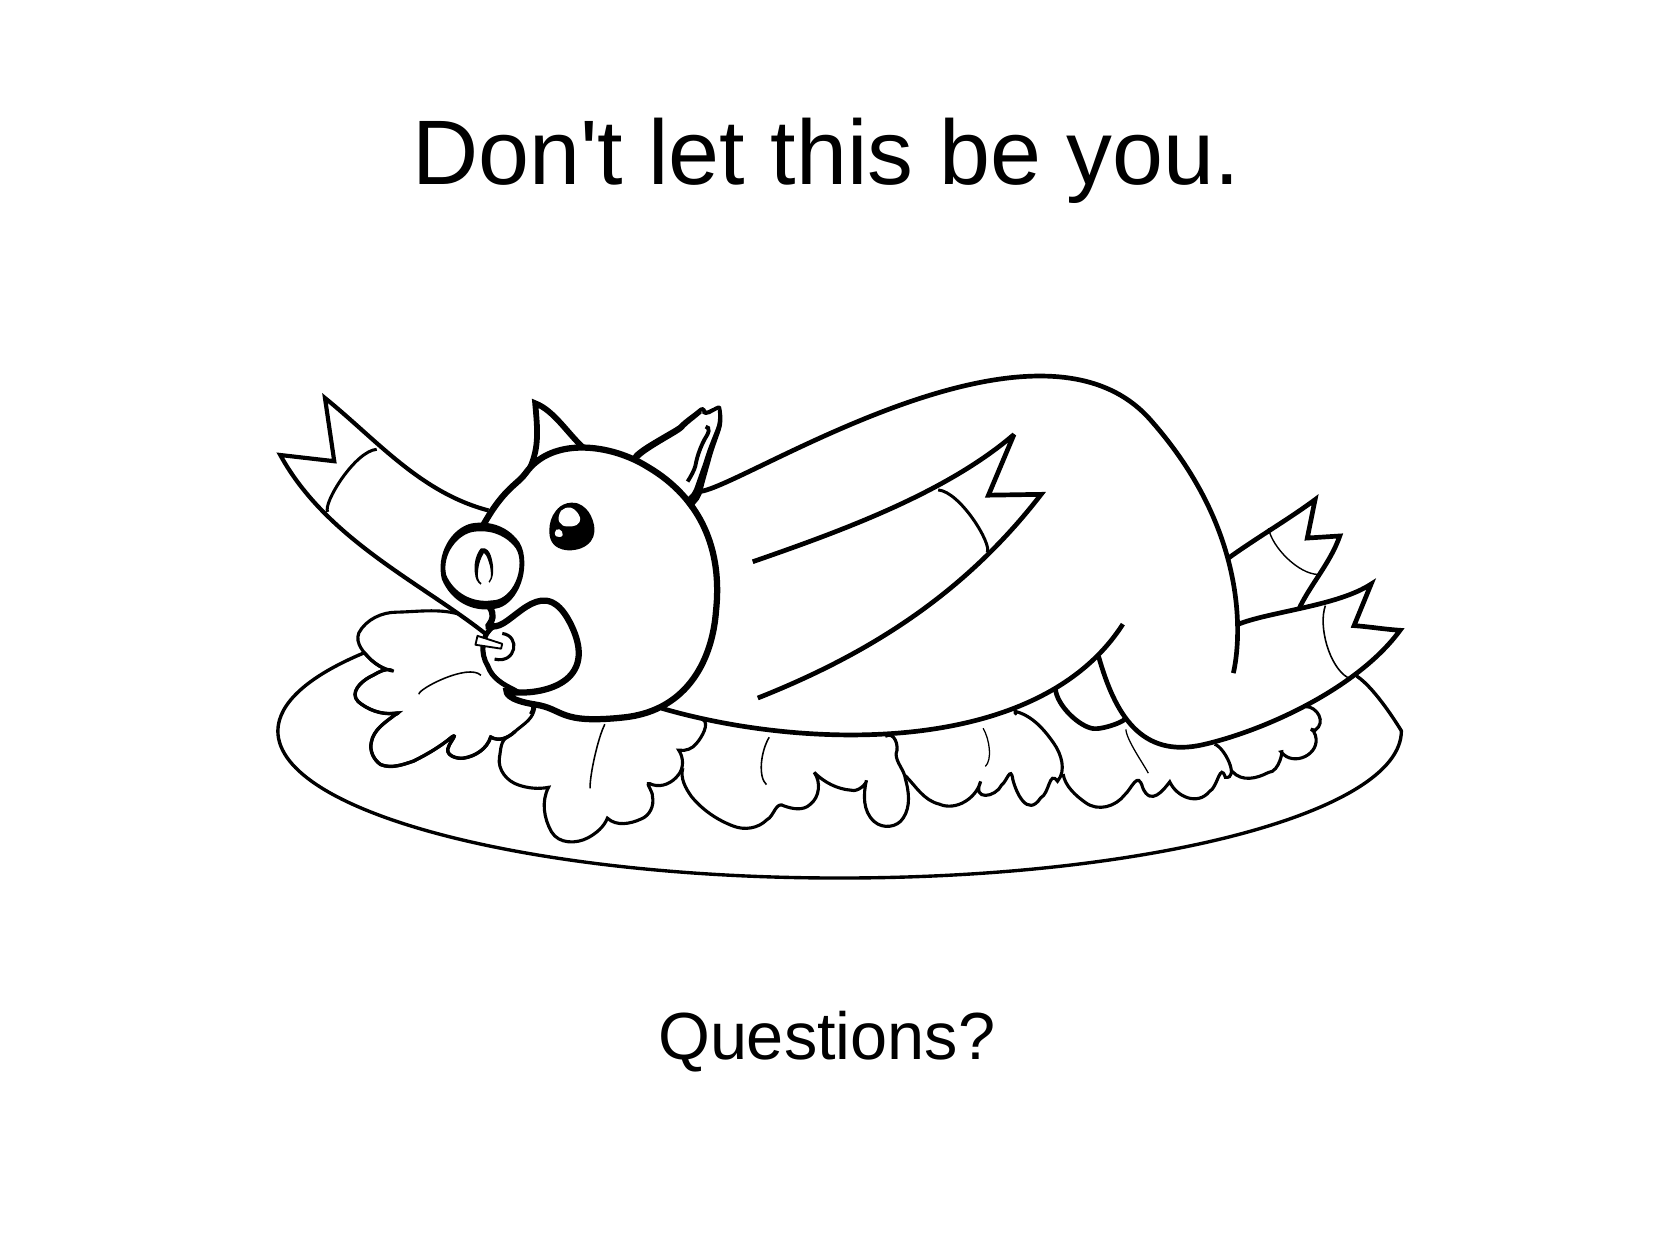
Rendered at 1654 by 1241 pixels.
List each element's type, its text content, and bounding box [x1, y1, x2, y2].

picture [276, 373, 1405, 880]
title Don't let this be you. [82, 49, 1571, 257]
text_box Questions? [82, 977, 1571, 1096]
